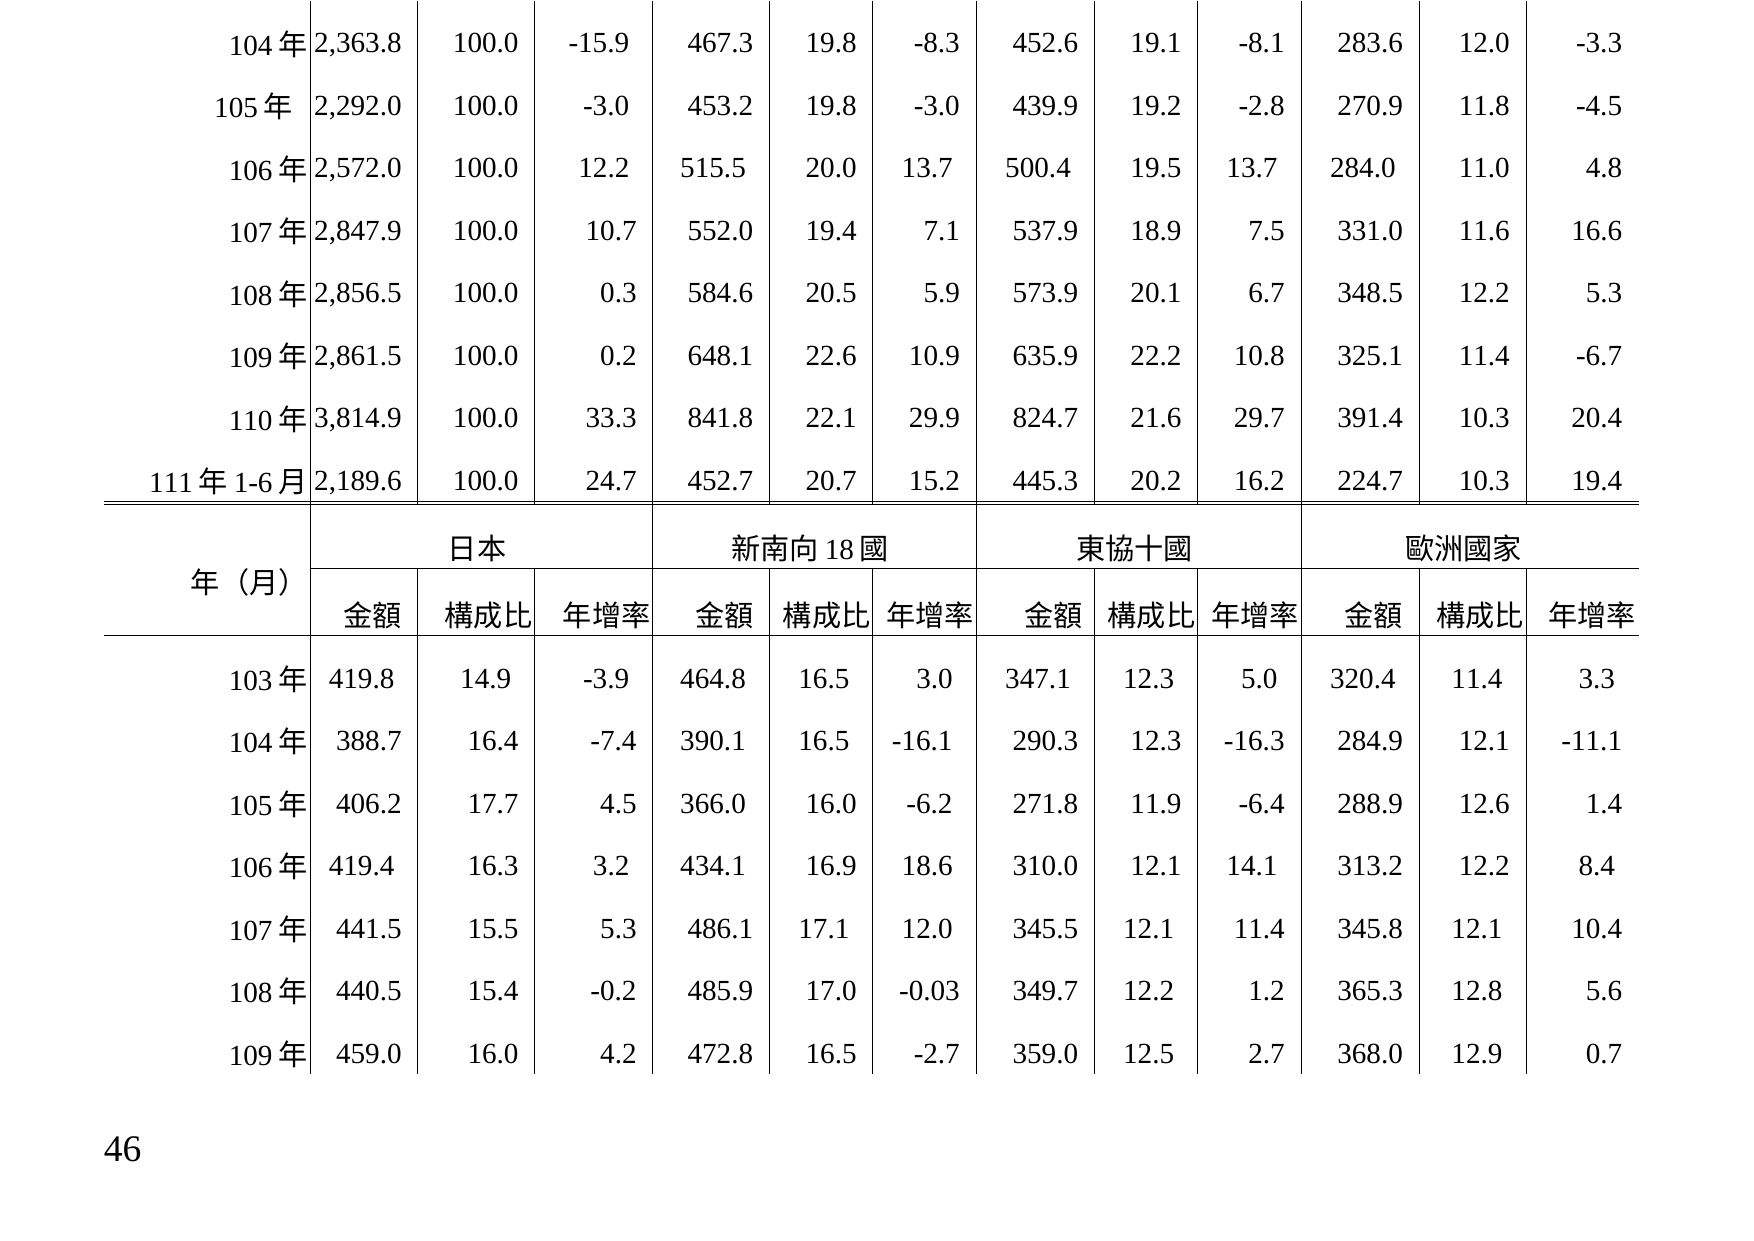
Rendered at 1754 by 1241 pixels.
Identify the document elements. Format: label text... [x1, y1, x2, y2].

table_cell 13.7 [1198, 126, 1301, 188]
table_cell 2,363.8 [311, 1, 417, 63]
table_cell 3.2 [535, 824, 652, 886]
table_cell -8.3 [873, 1, 976, 63]
table_cell 10.3 [1420, 438, 1526, 501]
table_cell -11.1 [1527, 699, 1638, 761]
table_cell 14.1 [1198, 824, 1301, 886]
table_cell 388.7 [311, 699, 417, 761]
table_cell 15.4 [418, 949, 534, 1011]
table_cell 439.9 [977, 63, 1094, 126]
table_cell -15.9 [535, 1, 652, 63]
table_cell 224.7 [1302, 438, 1419, 501]
table_cell 584.6 [653, 251, 769, 313]
table_cell 新南向18國 [653, 505, 976, 568]
table_cell 11.0 [1420, 126, 1526, 188]
table_cell 459.0 [311, 1011, 417, 1073]
table_cell 441.5 [311, 886, 417, 948]
table_cell 2.7 [1198, 1011, 1301, 1073]
table_cell 12.1 [1095, 824, 1197, 886]
table_cell 100.0 [418, 313, 534, 376]
table_cell 288.9 [1302, 761, 1419, 823]
table_cell 365.3 [1302, 949, 1419, 1011]
table_cell 100.0 [418, 188, 534, 251]
table_cell 12.3 [1095, 636, 1197, 698]
table_cell 453.2 [653, 63, 769, 126]
table_cell 824.7 [977, 376, 1094, 438]
table_cell 103年 [104, 636, 310, 698]
table_cell 472.8 [653, 1011, 769, 1073]
table_cell 325.1 [1302, 313, 1419, 376]
table_cell 500.4 [977, 126, 1094, 188]
table_cell 20.0 [770, 126, 872, 188]
table_cell 12.2 [1420, 251, 1526, 313]
table_cell 648.1 [653, 313, 769, 376]
table_cell 109年 [104, 313, 310, 376]
table_cell 105年 [104, 761, 310, 823]
table_cell 16.2 [1198, 438, 1301, 501]
table_cell 107年 [104, 886, 310, 948]
table_cell 19.4 [1527, 438, 1638, 501]
table_cell 3.3 [1527, 636, 1638, 698]
table_cell 4.2 [535, 1011, 652, 1073]
table_cell 16.5 [770, 636, 872, 698]
table_cell 100.0 [418, 438, 534, 501]
table_cell 390.1 [653, 699, 769, 761]
table_cell 310.0 [977, 824, 1094, 886]
table_cell 284.9 [1302, 699, 1419, 761]
table_cell 12.0 [1420, 1, 1526, 63]
table_cell 106年 [104, 126, 310, 188]
table_cell -4.5 [1527, 63, 1638, 126]
table_cell 11.4 [1420, 313, 1526, 376]
table_cell 12.3 [1095, 699, 1197, 761]
table_cell 271.8 [977, 761, 1094, 823]
table_cell 13.7 [873, 126, 976, 188]
table_cell 20.4 [1527, 376, 1638, 438]
table_cell 構成比 [770, 569, 872, 635]
table_cell 10.7 [535, 188, 652, 251]
table_cell 金額 [1302, 569, 1419, 635]
table_cell 1.4 [1527, 761, 1638, 823]
table_cell 22.6 [770, 313, 872, 376]
table_cell 19.4 [770, 188, 872, 251]
table_cell 2,572.0 [311, 126, 417, 188]
table_cell 18.6 [873, 824, 976, 886]
table_cell 12.2 [1420, 824, 1526, 886]
table_cell 金額 [977, 569, 1094, 635]
table_cell 2,189.6 [311, 438, 417, 501]
table_cell 11.4 [1420, 636, 1526, 698]
table_cell 構成比 [418, 569, 534, 635]
table_cell 24.7 [535, 438, 652, 501]
table_cell -7.4 [535, 699, 652, 761]
table_cell 108年 [104, 251, 310, 313]
table_cell 年增率 [873, 569, 976, 635]
table_cell -6.7 [1527, 313, 1638, 376]
table_cell 年增率 [1198, 569, 1301, 635]
table_cell 11.8 [1420, 63, 1526, 126]
table_cell 18.9 [1095, 188, 1197, 251]
table_cell 19.2 [1095, 63, 1197, 126]
table_cell 17.7 [418, 761, 534, 823]
table_cell 5.6 [1527, 949, 1638, 1011]
table_cell 6.7 [1198, 251, 1301, 313]
table_cell 12.2 [1095, 949, 1197, 1011]
table_cell 構成比 [1420, 569, 1526, 635]
table_cell 485.9 [653, 949, 769, 1011]
table_cell 391.4 [1302, 376, 1419, 438]
table_cell 7.5 [1198, 188, 1301, 251]
table_cell 284.0 [1302, 126, 1419, 188]
table_cell 452.7 [653, 438, 769, 501]
table_cell 21.6 [1095, 376, 1197, 438]
table_cell 3.0 [873, 636, 976, 698]
table_cell 12.1 [1420, 699, 1526, 761]
table_cell 29.9 [873, 376, 976, 438]
table_cell 359.0 [977, 1011, 1094, 1073]
table_cell 445.3 [977, 438, 1094, 501]
table_cell 100.0 [418, 1, 534, 63]
table_cell 2,847.9 [311, 188, 417, 251]
table_cell 635.9 [977, 313, 1094, 376]
table_cell 11.6 [1420, 188, 1526, 251]
table_cell 年增率 [1527, 569, 1638, 635]
table_cell -0.2 [535, 949, 652, 1011]
table_cell -0.03 [873, 949, 976, 1011]
table_cell 14.9 [418, 636, 534, 698]
table_cell -3.0 [535, 63, 652, 126]
table_cell 0.3 [535, 251, 652, 313]
table_cell 17.1 [770, 886, 872, 948]
table_cell 19.8 [770, 1, 872, 63]
table_cell -6.2 [873, 761, 976, 823]
table_cell 552.0 [653, 188, 769, 251]
table_cell -2.7 [873, 1011, 976, 1073]
table_cell 100.0 [418, 63, 534, 126]
table_cell 347.1 [977, 636, 1094, 698]
table_cell 16.9 [770, 824, 872, 886]
table_cell 20.1 [1095, 251, 1197, 313]
table_cell 12.5 [1095, 1011, 1197, 1073]
table_cell 12.2 [535, 126, 652, 188]
table_cell 16.5 [770, 699, 872, 761]
table_cell 33.3 [535, 376, 652, 438]
table_cell 486.1 [653, 886, 769, 948]
table_cell 2,861.5 [311, 313, 417, 376]
table_cell 15.5 [418, 886, 534, 948]
table_cell -6.4 [1198, 761, 1301, 823]
table_cell 515.5 [653, 126, 769, 188]
table_cell 331.0 [1302, 188, 1419, 251]
table_cell 構成比 [1095, 569, 1197, 635]
table_cell 8.4 [1527, 824, 1638, 886]
table_cell 5.3 [1527, 251, 1638, 313]
table_cell 3,814.9 [311, 376, 417, 438]
table_cell 22.1 [770, 376, 872, 438]
table_cell -2.8 [1198, 63, 1301, 126]
table_cell 11.9 [1095, 761, 1197, 823]
table_cell 467.3 [653, 1, 769, 63]
table_cell 12.1 [1095, 886, 1197, 948]
table_cell 111年1-6月 [104, 438, 310, 501]
table_cell 104年 [104, 1, 310, 63]
table_cell -8.1 [1198, 1, 1301, 63]
table_cell 368.0 [1302, 1011, 1419, 1073]
table_cell 573.9 [977, 251, 1094, 313]
table_cell 320.4 [1302, 636, 1419, 698]
table_cell 440.5 [311, 949, 417, 1011]
table_cell 16.3 [418, 824, 534, 886]
table_cell 29.7 [1198, 376, 1301, 438]
table_cell 108年 [104, 949, 310, 1011]
table_cell 100.0 [418, 126, 534, 188]
table_cell 16.6 [1527, 188, 1638, 251]
table_cell 419.8 [311, 636, 417, 698]
table_cell 10.8 [1198, 313, 1301, 376]
table_cell 107年 [104, 188, 310, 251]
table_cell 16.5 [770, 1011, 872, 1073]
table_cell 100.0 [418, 376, 534, 438]
table_cell 2,292.0 [311, 63, 417, 126]
table_cell 10.4 [1527, 886, 1638, 948]
table_cell 20.5 [770, 251, 872, 313]
table_cell 419.4 [311, 824, 417, 886]
table_cell 年增率 [535, 569, 652, 635]
table_cell 日本 [311, 505, 652, 568]
table_cell 0.2 [535, 313, 652, 376]
table_cell 270.9 [1302, 63, 1419, 126]
table_cell 109年 [104, 1011, 310, 1073]
table_cell 348.5 [1302, 251, 1419, 313]
table_cell 2,856.5 [311, 251, 417, 313]
table_cell 5.9 [873, 251, 976, 313]
table_cell 年（月） [104, 505, 310, 635]
table_cell 12.0 [873, 886, 976, 948]
table_cell 313.2 [1302, 824, 1419, 886]
table_cell 15.2 [873, 438, 976, 501]
table_cell 20.2 [1095, 438, 1197, 501]
table_cell 0.7 [1527, 1011, 1638, 1073]
table_cell 5.0 [1198, 636, 1301, 698]
table_cell 金額 [311, 569, 417, 635]
table_cell 17.0 [770, 949, 872, 1011]
table_cell 1.2 [1198, 949, 1301, 1011]
table_cell -3.3 [1527, 1, 1638, 63]
table_cell 16.4 [418, 699, 534, 761]
table_cell 105年 [104, 63, 310, 126]
table_cell 283.6 [1302, 1, 1419, 63]
table_cell 434.1 [653, 824, 769, 886]
table_cell 345.8 [1302, 886, 1419, 948]
table_cell 841.8 [653, 376, 769, 438]
table_cell -3.0 [873, 63, 976, 126]
table_cell 20.7 [770, 438, 872, 501]
table_cell 東協十國 [977, 505, 1301, 568]
table_cell 349.7 [977, 949, 1094, 1011]
table_cell 406.2 [311, 761, 417, 823]
table_cell 10.9 [873, 313, 976, 376]
table_cell 110年 [104, 376, 310, 438]
table_cell 106年 [104, 824, 310, 886]
table_cell -16.3 [1198, 699, 1301, 761]
table_cell -3.9 [535, 636, 652, 698]
table_cell 金額 [653, 569, 769, 635]
table_cell 5.3 [535, 886, 652, 948]
table_cell 16.0 [418, 1011, 534, 1073]
table_cell 104年 [104, 699, 310, 761]
table_cell 19.5 [1095, 126, 1197, 188]
table_cell 22.2 [1095, 313, 1197, 376]
table_cell 12.6 [1420, 761, 1526, 823]
table_cell 4.8 [1527, 126, 1638, 188]
table_cell 290.3 [977, 699, 1094, 761]
table_cell 100.0 [418, 251, 534, 313]
table_cell 10.3 [1420, 376, 1526, 438]
table_cell 19.1 [1095, 1, 1197, 63]
table_cell 歐洲國家 [1302, 505, 1638, 568]
table_cell 366.0 [653, 761, 769, 823]
table_cell 19.8 [770, 63, 872, 126]
table_cell 12.8 [1420, 949, 1526, 1011]
table_cell 16.0 [770, 761, 872, 823]
table_cell 12.1 [1420, 886, 1526, 948]
table_cell 345.5 [977, 886, 1094, 948]
table_cell 452.6 [977, 1, 1094, 63]
table_cell 537.9 [977, 188, 1094, 251]
table_cell 7.1 [873, 188, 976, 251]
table_cell -16.1 [873, 699, 976, 761]
table_cell 464.8 [653, 636, 769, 698]
table_cell 12.9 [1420, 1011, 1526, 1073]
table_cell 4.5 [535, 761, 652, 823]
table_cell 11.4 [1198, 886, 1301, 948]
